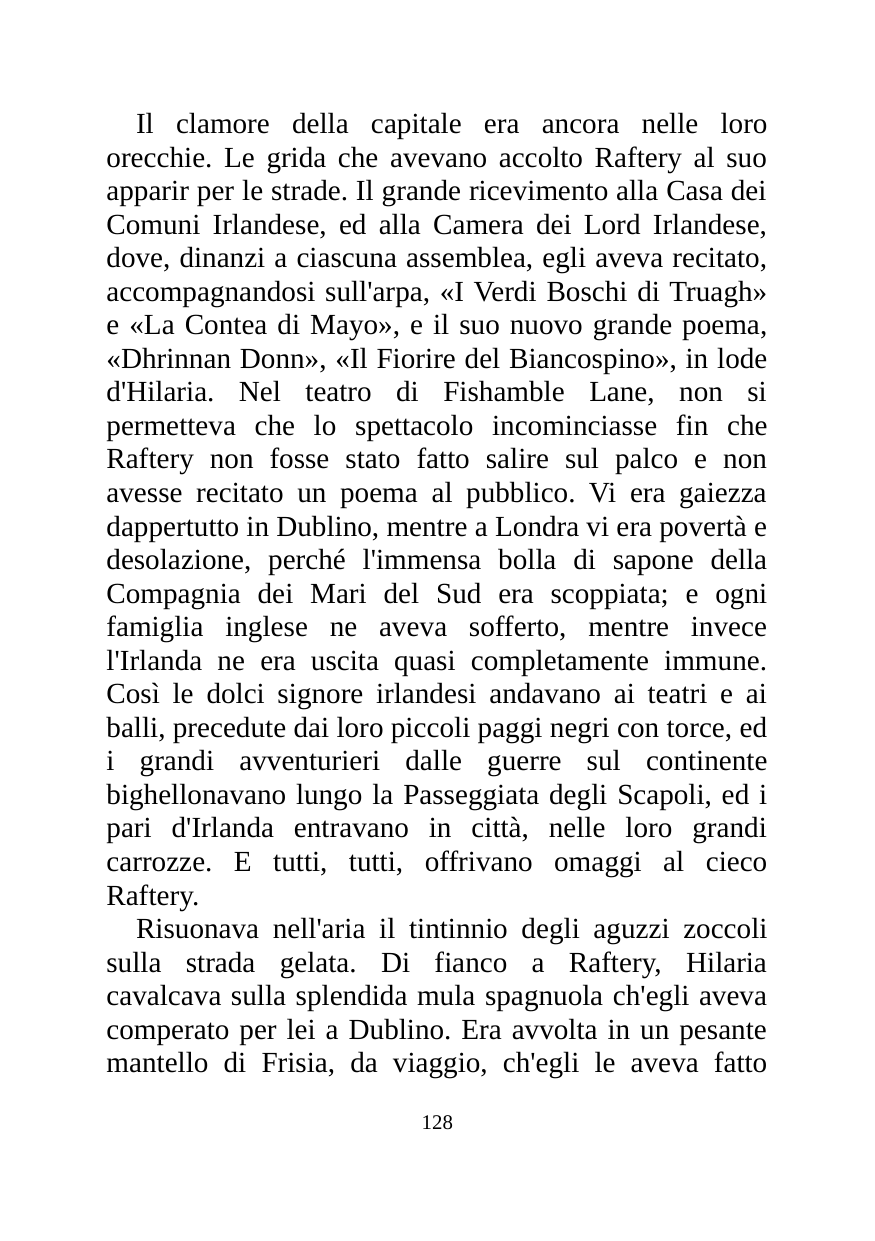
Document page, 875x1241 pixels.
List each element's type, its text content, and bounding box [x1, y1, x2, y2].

text Risuonava nell'aria il tintinnio degli aguzzi zoccoli sulla strada gelata. Di fianco a Raftery, Hilaria cavalcava sulla splendida mula spagnuola ch'egli aveva comperato per lei a Dublino. Era avvolta in un pesante mantello di Frisia, da viaggio, ch'egli le aveva fatto [106, 911, 768, 1079]
text Il clamore della capitale era ancora nelle loro orecchie. Le grida che avevano accolto Raftery al suo apparir per le strade. Il grande ricevimento alla Casa dei Comuni Irlandese, ed alla Camera dei Lord Irlandese, dove, dinanzi a ciascuna assemblea, egli aveva recitato, accompagnandosi sull'arpa, «I Verdi Boschi di Truagh» e «La Contea di Mayo», e il suo nuovo grande poema, «Dhrinnan Donn», «Il Fiorire del Biancospino», in lode d'Hilaria. Nel teatro di Fishamble Lane, non si permetteva che lo spettacolo incominciasse fin che Raftery non fosse stato fatto salire sul palco e non avesse recitato un poema al pubblico. Vi era gaiezza dappertutto in Dublino, mentre a Londra vi era povertà e desolazione, perché l'immensa bolla di sapone della Compagnia dei Mari del Sud era scoppiata; e ogni famiglia inglese ne aveva sofferto, mentre invece l'Irlanda ne era uscita quasi completamente immune. Così le dolci signore irlandesi andavano ai teatri e ai balli, precedute dai loro piccoli paggi negri con torce, ed i grandi avventurieri dalle guerre sul continente bighellonavano lungo la Passeggiata degli Scapoli, ed i pari d'Irlanda entravano in città, nelle loro grandi carrozze. E tutti, tutti, offrivano omaggi al cieco Raftery. [106, 106, 768, 911]
